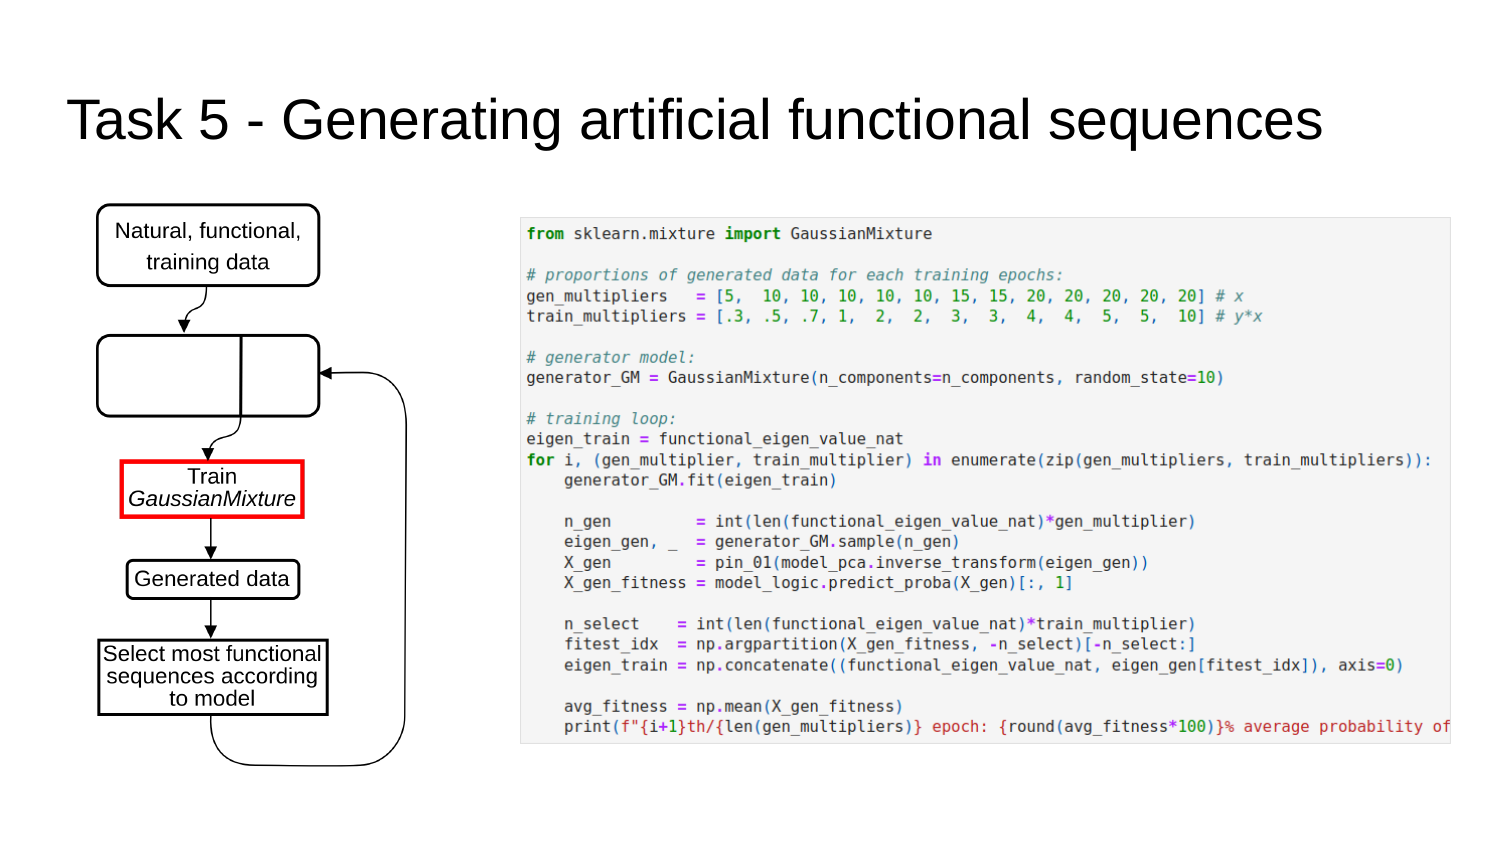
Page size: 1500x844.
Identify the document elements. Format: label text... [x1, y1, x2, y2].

picture [74, 195, 428, 783]
picture [516, 212, 1458, 751]
title Task 5 - Generating artificial functional sequences [51, 72, 1449, 167]
